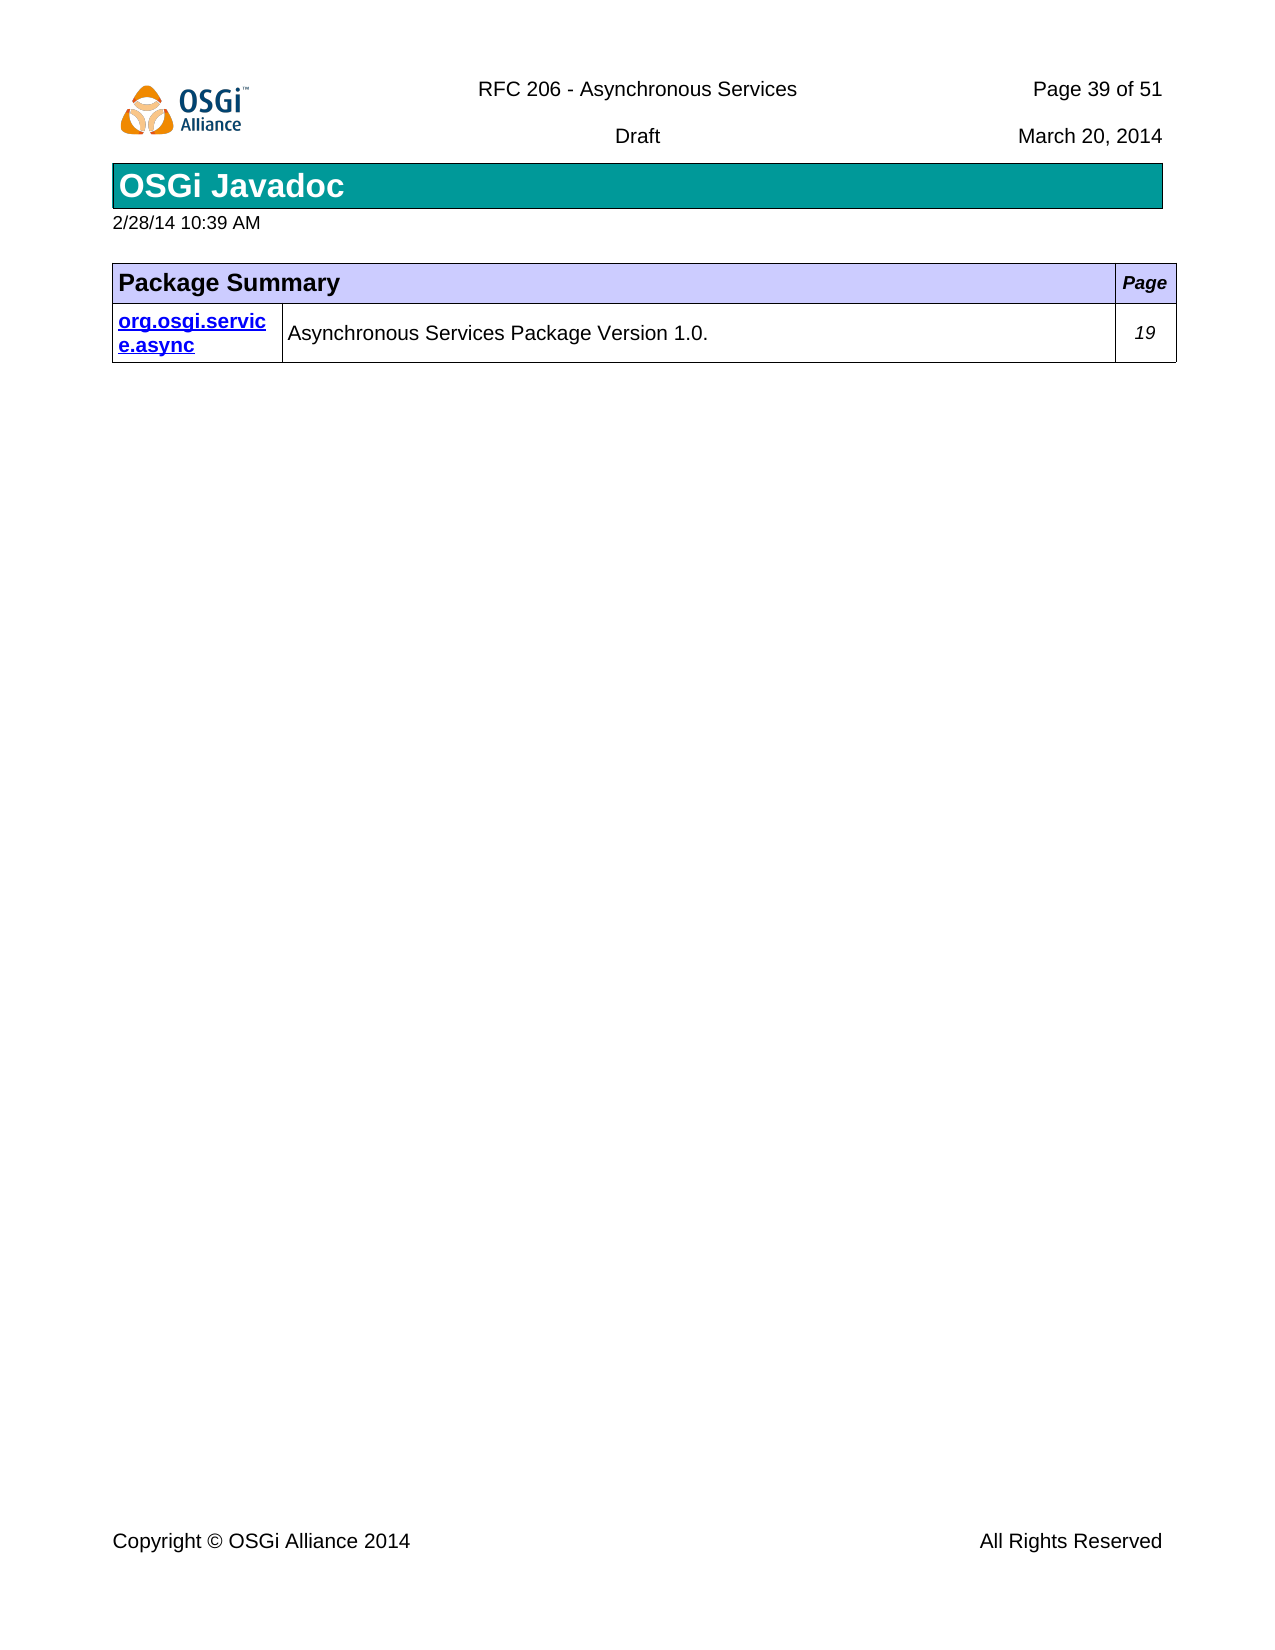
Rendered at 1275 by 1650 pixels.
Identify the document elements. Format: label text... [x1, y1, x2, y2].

table_cell [1116, 304, 1176, 362]
table_cell Asynchronous Services Package Version 1.0. [283, 304, 1115, 362]
table_header Page [1116, 264, 1176, 303]
subtitle OSGi Javadoc [114, 164, 1162, 208]
table_cell org.osgi.service.async [113, 304, 282, 362]
picture [113, 78, 257, 142]
text 2/28/14 10:39 AM [112, 212, 1162, 233]
table_header Package Summary [113, 264, 1115, 303]
